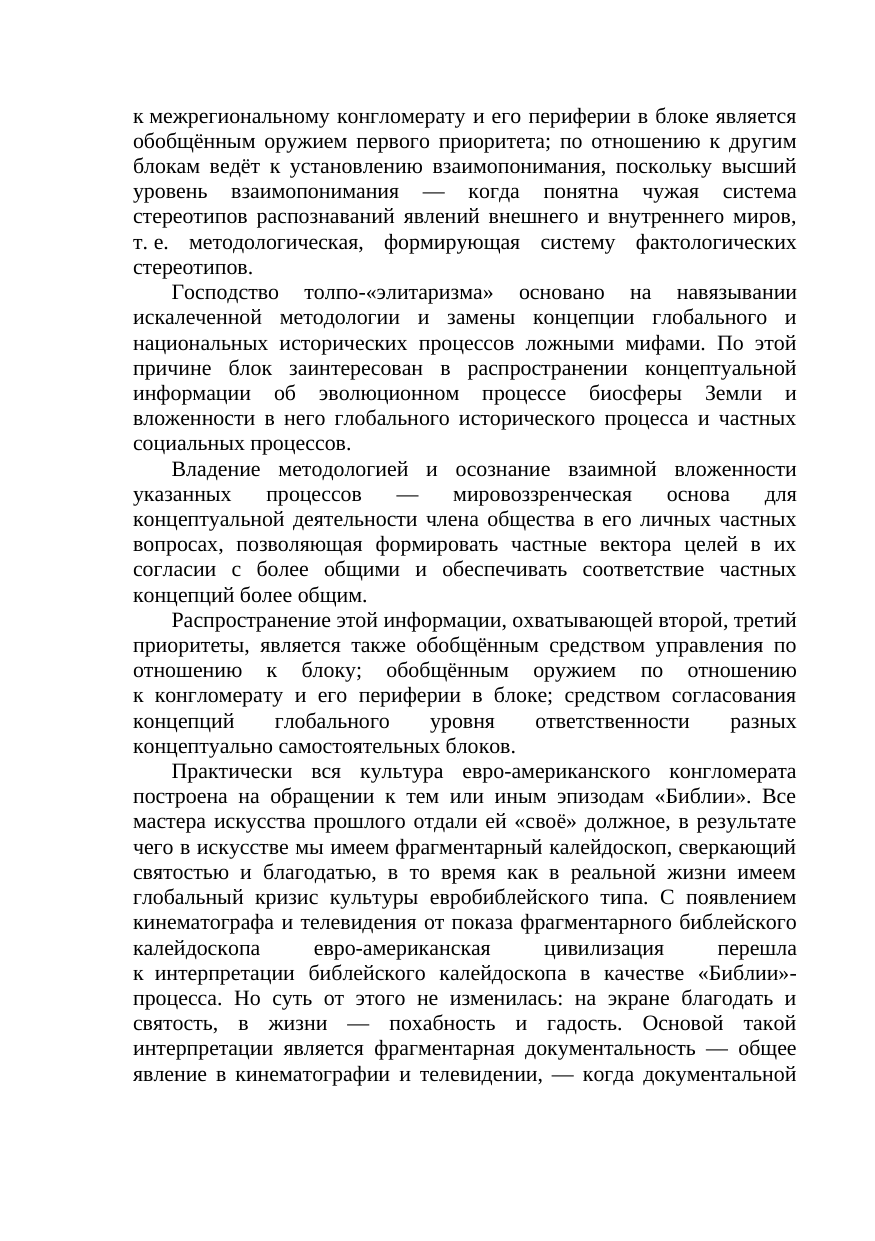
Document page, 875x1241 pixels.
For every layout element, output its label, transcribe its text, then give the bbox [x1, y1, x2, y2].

text Господство толпо‑«элитаризма» основано на навязывании искалеченной методологии и замены концепции глобального и национальных исторических процессов ложными мифами. По этой причине блок заинтересован в распространении концептуальной информации об эволюционном процессе биосферы Земли и вложенности в него глобального исторического процесса и частных социальных процессов. [133, 279, 797, 456]
text Владение методологией и осознание взаимной вложенности указанных процессов — мировоззренческая основа для концептуальной деятельности члена общества в его личных частных вопросах, позволяющая формировать частные вектора целей в их согласии с более общими и обеспечивать соответствие частных концепций более общим. [133, 456, 797, 607]
text к межрегиональному конгломерату и его периферии в блоке является обобщённым оружием первого приоритета; по отношению к другим блокам ведёт к установлению взаимопонимания, поскольку высший уровень взаимопонимания — когда понятна чужая система стереотипов распознаваний явлений внешнего и внутреннего миров, т. е. методологическая, формирующая систему фактологических стереотипов. [133, 103, 797, 279]
text Практически вся культура евро-американского конгломерата построена на обращении к тем или иным эпизодам «Библии». Все мастера искусства прошлого отдали ей «своё» должное, в результате чего в искусстве мы имеем фрагментарный калейдоскоп, сверкающий святостью и благодатью, в то время как в реальной жизни имеем глобальный кризис культуры евробиблейского типа. С появлением кинематографа и телевидения от показа фрагментарного библейского калейдоскопа евро-американская цивилизация перешла к интерпретации библейского калейдоскопа в качестве «Библии»-процесса. Но суть от этого не изменилась: на экране благодать и святость, в жизни — похабность и гадость. Основой такой интерпретации является фрагментарная документальность — общее явление в кинематографии и телевидении, — когда документальной [133, 758, 797, 1086]
text Распространение этой информации, охватывающей второй, третий приоритеты, является также обобщённым средством управления по отношению к блоку; обобщённым оружием по отношению к конгломерату и его периферии в блоке; средством согласования концепций глобального уровня ответственности разных концептуально самостоятельных блоков. [133, 607, 797, 758]
